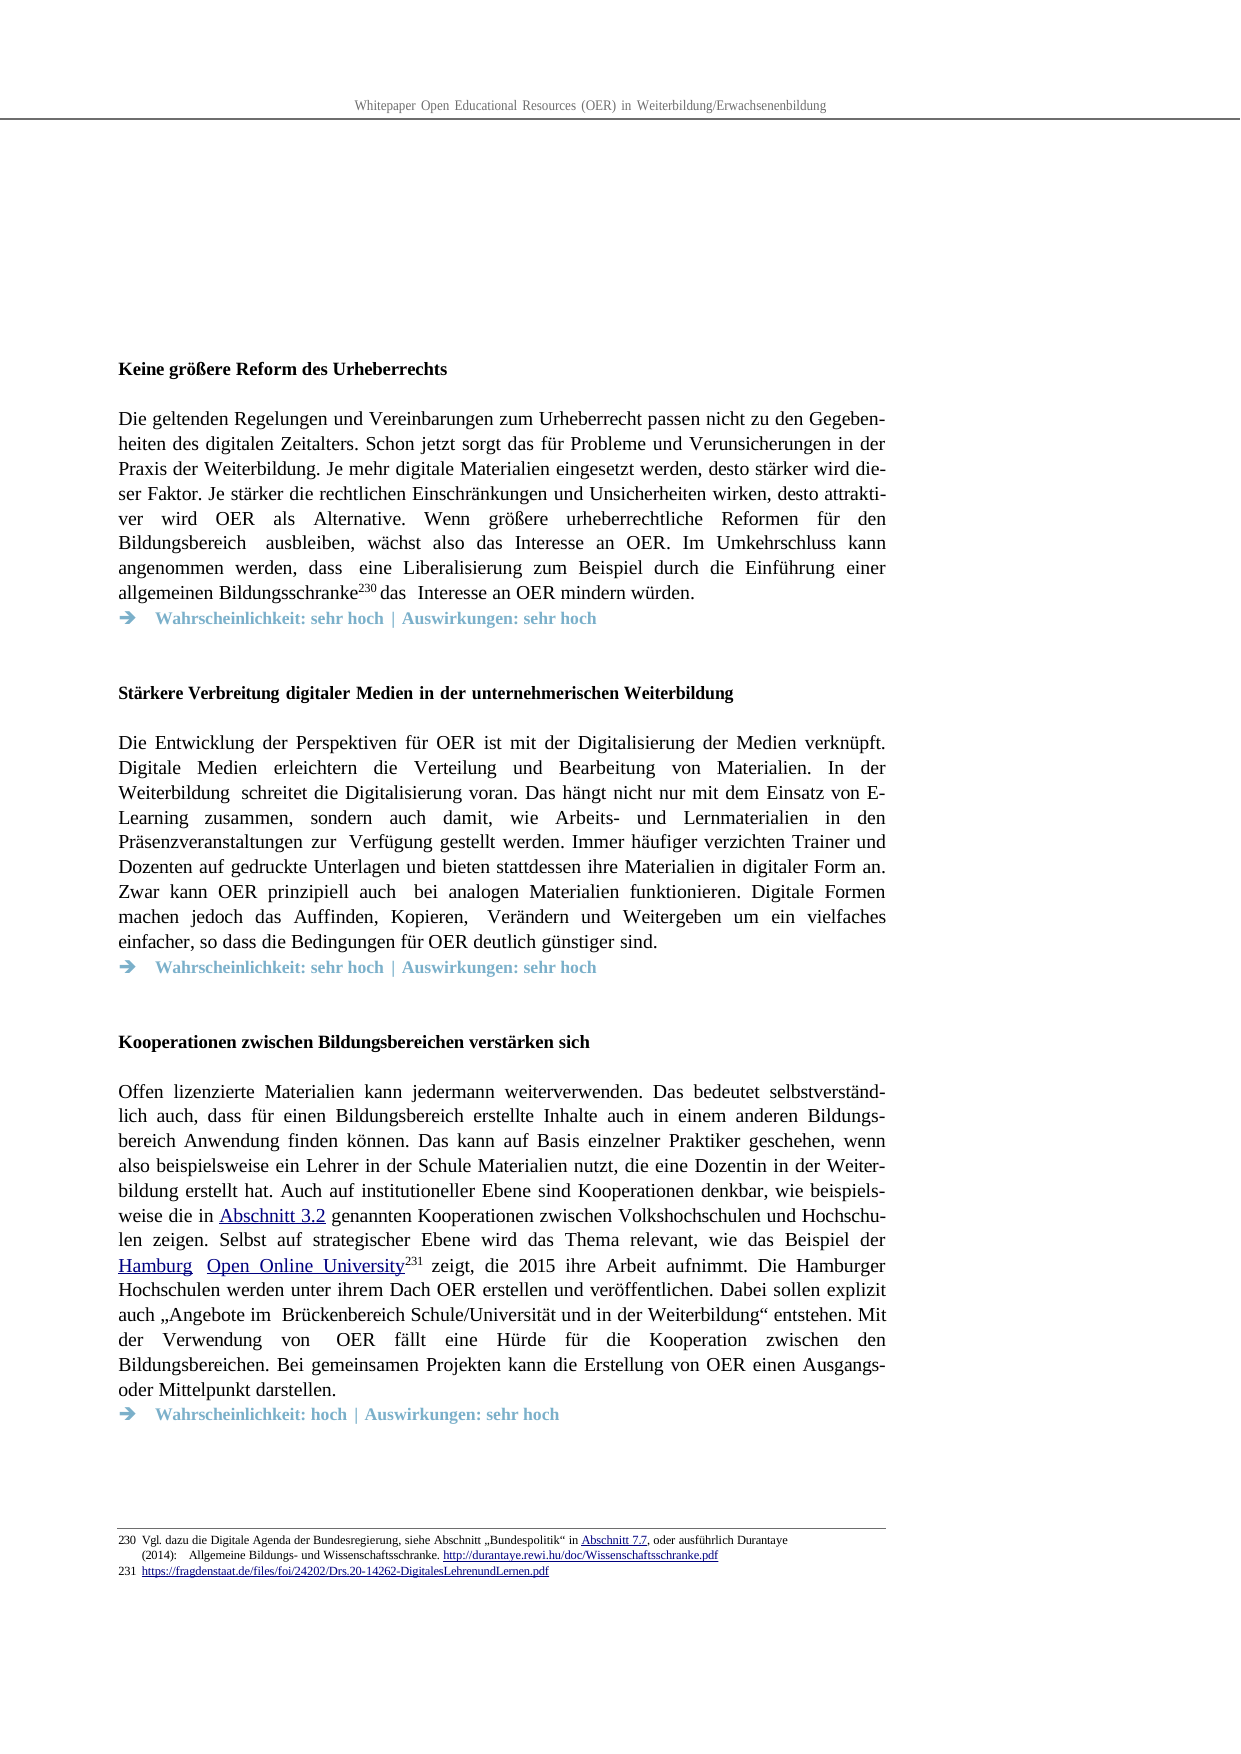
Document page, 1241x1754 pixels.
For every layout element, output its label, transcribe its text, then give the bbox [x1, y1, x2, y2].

list https://fragdenstaat.de/files/foi/24202/Drs.20-14262-DigitalesLehrenundLernen.pdf [118, 1563, 1240, 1578]
text ➔ Wahrscheinlichkeit: hoch | Auswirkungen: sehr hoch [118, 1404, 1240, 1425]
text Keine größere Reform des Urheberrechts [118, 358, 1240, 380]
list Vgl. dazu die Digitale Agenda der Bundesregierung, siehe Abschnitt „Bundespolitik“ in Abschnitt 7.7, oder ausführlich Durantaye (2014): Allgemeine Bildungs- und Wissenschaftsschranke. http://durantaye.rewi.hu/doc/Wissenschaftsschranke.pdf [118, 1532, 809, 1562]
text ➔ Wahrscheinlichkeit: sehr hoch | Auswirkungen: sehr hoch [118, 956, 1240, 977]
text Die Entwicklung der Perspektiven für OER ist mit der Digitalisierung der Medien verknüpft. Digitale Medien erleichtern die Verteilung und Bearbeitung von Materialien. In der Weiterbildung schreitet die Digitalisierung voran. Das hängt nicht nur mit dem Einsatz von E-Learning zusammen, sondern auch damit, wie Arbeits- und Lernmaterialien in den Präsenzveranstaltungen zur Verfügung gestellt werden. Immer häufiger verzichten Trainer und Dozenten auf gedruckte Unterlagen und bieten stattdessen ihre Materialien in digitaler Form an. Zwar kann OER prinzipiell auch bei analogen Materialien funktionieren. Digitale Formen machen jedoch das Auffinden, Kopieren, Verändern und Weitergeben um ein vielfaches einfacher, so dass die Bedingungen für OER deutlich günstiger sind. [118, 731, 886, 952]
text Stärkere Verbreitung digitaler Medien in der unternehmerischen Weiterbildung [118, 682, 1240, 704]
text Offen lizenzierte Materialien kann jedermann weiterverwenden. Das bedeutet selbstverständ- lich auch, dass für einen Bildungsbereich erstellte Inhalte auch in einem anderen Bildungs- bereich Anwendung finden können. Das kann auf Basis einzelner Praktiker geschehen, wenn also beispielsweise ein Lehrer in der Schule Materialien nutzt, die eine Dozentin in der Weiter- bildung erstellt hat. Auch auf institutioneller Ebene sind Kooperationen denkbar, wie beispiels- weise die in Abschnitt 3.2 genannten Kooperationen zwischen Volkshochschulen und Hochschu- len zeigen. Selbst auf strategischer Ebene wird das Thema relevant, wie das Beispiel der Hamburg Open Online University231 zeigt, die 2015 ihre Arbeit aufnimmt. Die Hamburger Hochschulen werden unter ihrem Dach OER erstellen und veröffentlichen. Dabei sollen explizit auch „Angebote im Brückenbereich Schule/Universität und in der Weiterbildung“ entstehen. Mit der Verwendung von OER fällt eine Hürde für die Kooperation zwischen den Bildungsbereichen. Bei gemeinsamen Projekten kann die Erstellung von OER einen Ausgangs- oder Mittelpunkt darstellen. [118, 1079, 886, 1400]
text ➔ Wahrscheinlichkeit: sehr hoch | Auswirkungen: sehr hoch [118, 608, 1240, 629]
text Kooperationen zwischen Bildungsbereichen verstärken sich [118, 1031, 1240, 1052]
text Die geltenden Regelungen und Vereinbarungen zum Urheberrecht passen nicht zu den Gegeben- heiten des digitalen Zeitalters. Schon jetzt sorgt das für Probleme und Verunsicherungen in der Praxis der Weiterbildung. Je mehr digitale Materialien eingesetzt werden, desto stärker wird die- ser Faktor. Je stärker die rechtlichen Einschränkungen und Unsicherheiten wirken, desto attrakti- ver wird OER als Alternative. Wenn größere urheberrechtliche Reformen für den Bildungsbereich ausbleiben, wächst also das Interesse an OER. Im Umkehrschluss kann angenommen werden, dass eine Liberalisierung zum Beispiel durch die Einführung einer allgemeinen Bildungsschranke230 das Interesse an OER mindern würden. [118, 407, 886, 604]
